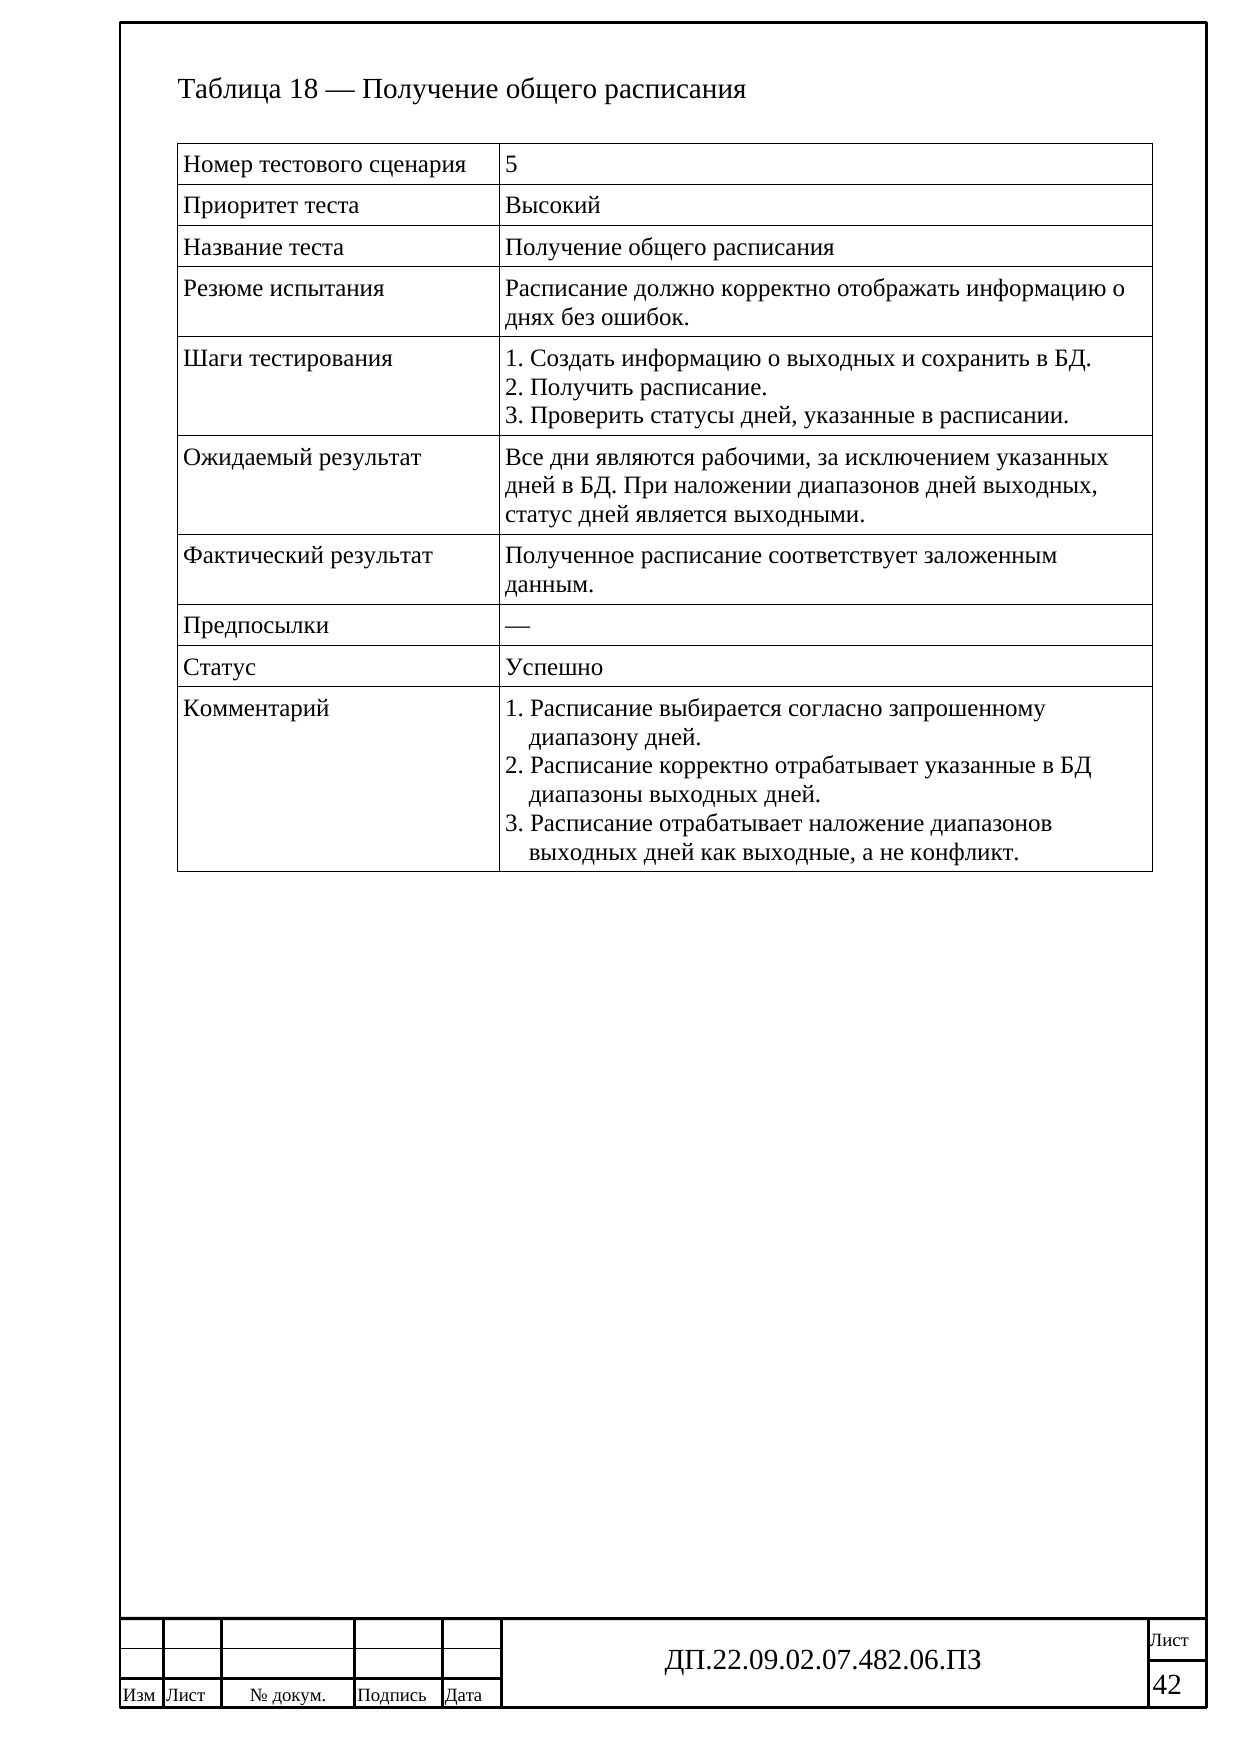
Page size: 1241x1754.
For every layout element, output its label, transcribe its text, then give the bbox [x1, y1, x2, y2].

table_cell Высокий [500, 185, 1152, 225]
table_cell Расписание выбирается согласно запрошенному диапазону дней. Расписание корректно отрабатывает указанные в БД диапазоны выходных дней. Расписание отрабатывает наложение диапазонов выходных дней как выходные, а не конфликт. [500, 687, 1152, 871]
table_cell Фактический результат [178, 535, 499, 604]
table_cell Шаги тестирования [178, 337, 499, 435]
table_cell Предпосылки [178, 605, 499, 645]
table_cell — [500, 605, 1152, 645]
table_header Номер тестового сценария [178, 144, 499, 184]
table_header 5 [500, 144, 1152, 184]
table_cell Расписание должно корректно отображать информацию о днях без ошибок. [500, 267, 1152, 336]
table_cell Все дни являются рабочими, за исключением указанных дней в БД. При наложении диапазонов дней выходных, статус дней является выходными. [500, 436, 1152, 534]
table_cell Название теста [178, 226, 499, 266]
table_cell Ожидаемый результат [178, 436, 499, 534]
table_cell Успешно [500, 646, 1152, 686]
table_cell Полученное расписание соответствует заложенным данным. [500, 535, 1152, 604]
table_cell Статус [178, 646, 499, 686]
table_cell Создать информацию о выходных и сохранить в БД. Получить расписание. Проверить статусы дней, указанные в расписании. [500, 337, 1152, 435]
table_cell Приоритет теста [178, 185, 499, 225]
table_cell Резюме испытания [178, 267, 499, 336]
table_cell Получение общего расписания [500, 226, 1152, 266]
table_cell Комментарий [178, 687, 499, 871]
text Таблица 18 — Получение общего расписания [177, 71, 1152, 105]
